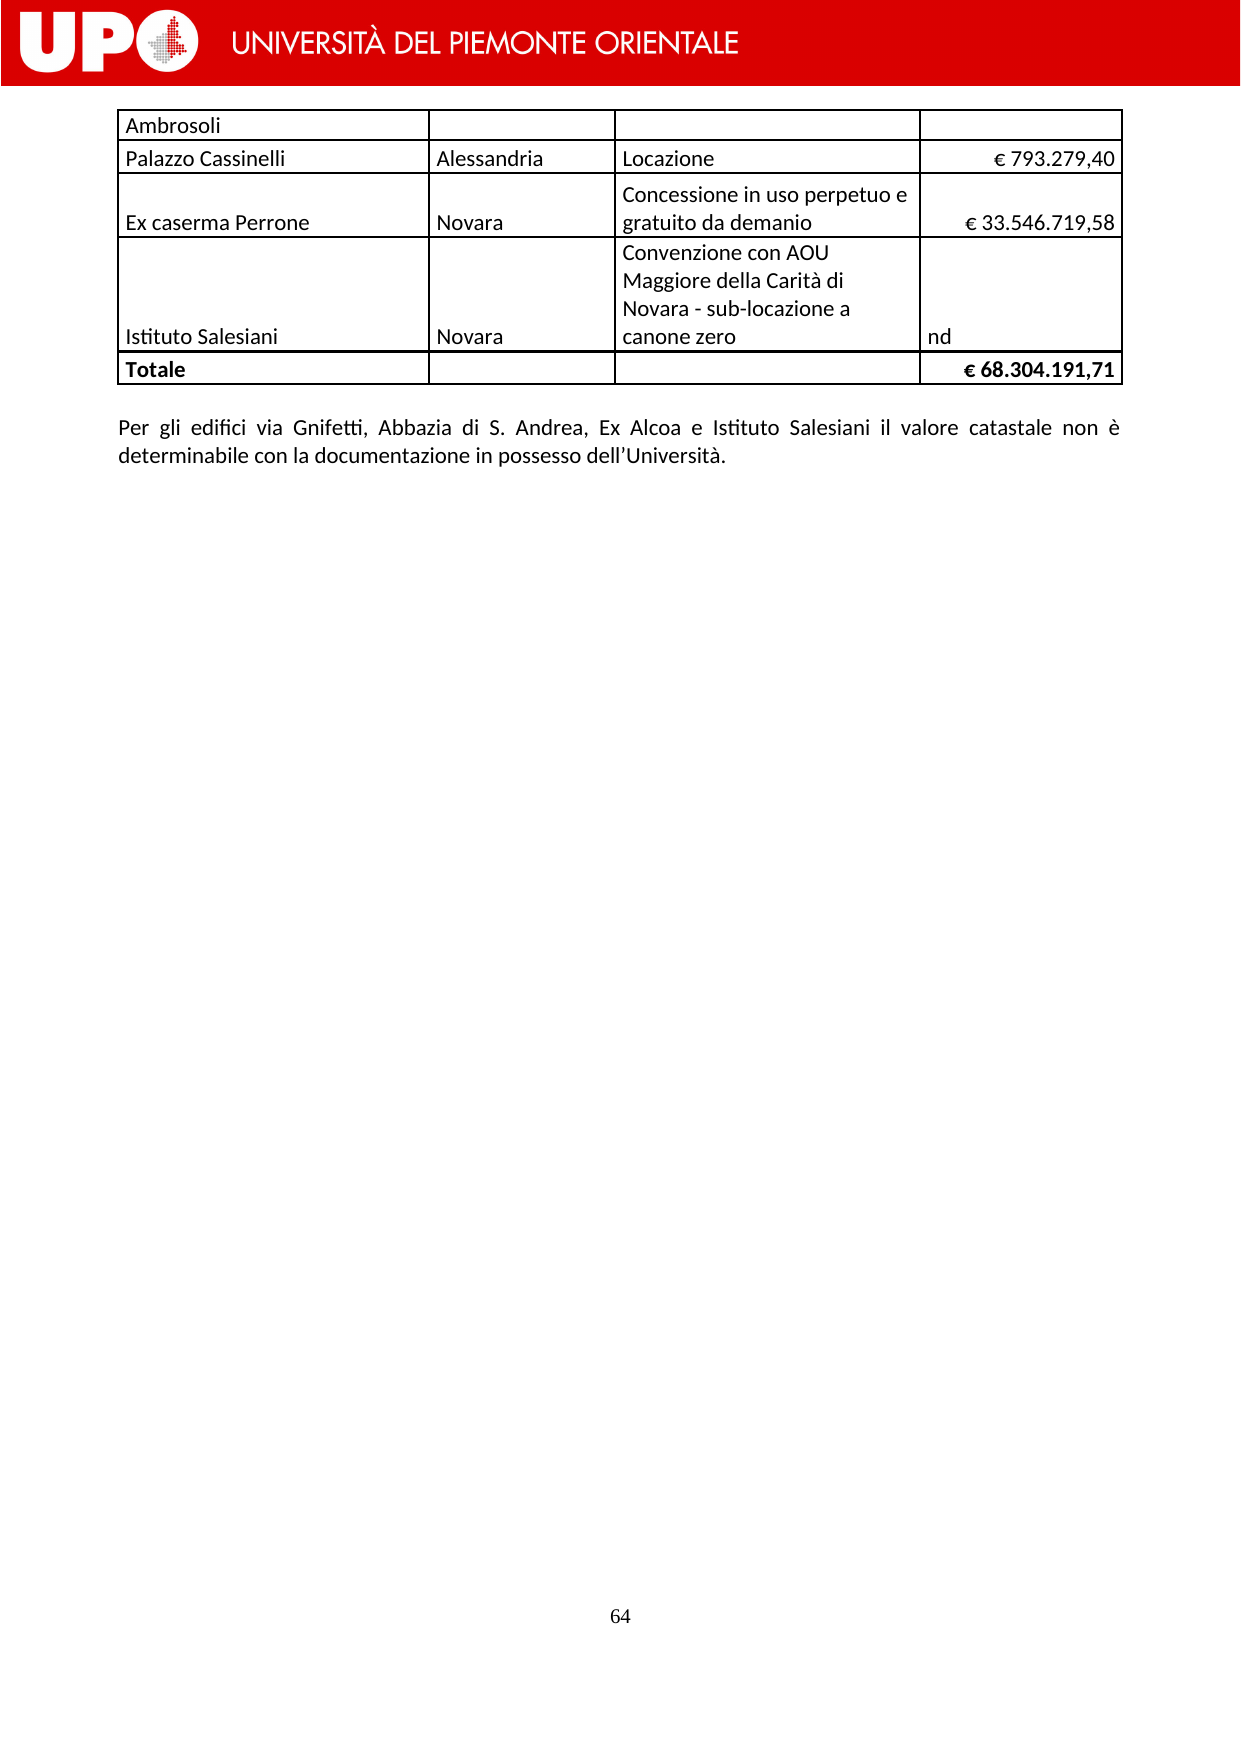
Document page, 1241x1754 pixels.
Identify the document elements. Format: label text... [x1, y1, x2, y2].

table_cell [430, 353, 614, 383]
table_cell Totale [119, 353, 428, 383]
table_cell Concessione in uso perpetuo e gratuito da demanio [616, 174, 919, 236]
table_cell Istituto Salesiani [119, 238, 428, 350]
table_cell [616, 111, 919, 139]
table_cell nd [921, 238, 1121, 350]
table_cell Locazione [616, 141, 919, 172]
table_cell Ambrosoli [119, 111, 428, 139]
table_cell Alessandria [430, 141, 614, 172]
table_cell [921, 111, 1121, 139]
table_cell Ex caserma Perrone [119, 174, 428, 236]
text Per gli edifici via Gnifetti, Abbazia di S. Andrea, Ex Alcoa e Istituto Salesiani il valore catastale non è determinabile con la documentazione in possesso dell’Università. [118, 413, 1122, 469]
table_cell € 33.546.719,58 [921, 174, 1121, 236]
table_cell € 68.304.191,71 [921, 353, 1121, 383]
table_cell Convenzione con AOU Maggiore della Carità di Novara - sub-locazione a canone zero [616, 238, 919, 350]
table_cell Novara [430, 238, 614, 350]
table_cell [430, 111, 614, 139]
table_cell [616, 353, 919, 383]
table_cell € 793.279,40 [921, 141, 1121, 172]
table_cell Novara [430, 174, 614, 236]
table_cell Palazzo Cassinelli [119, 141, 428, 172]
